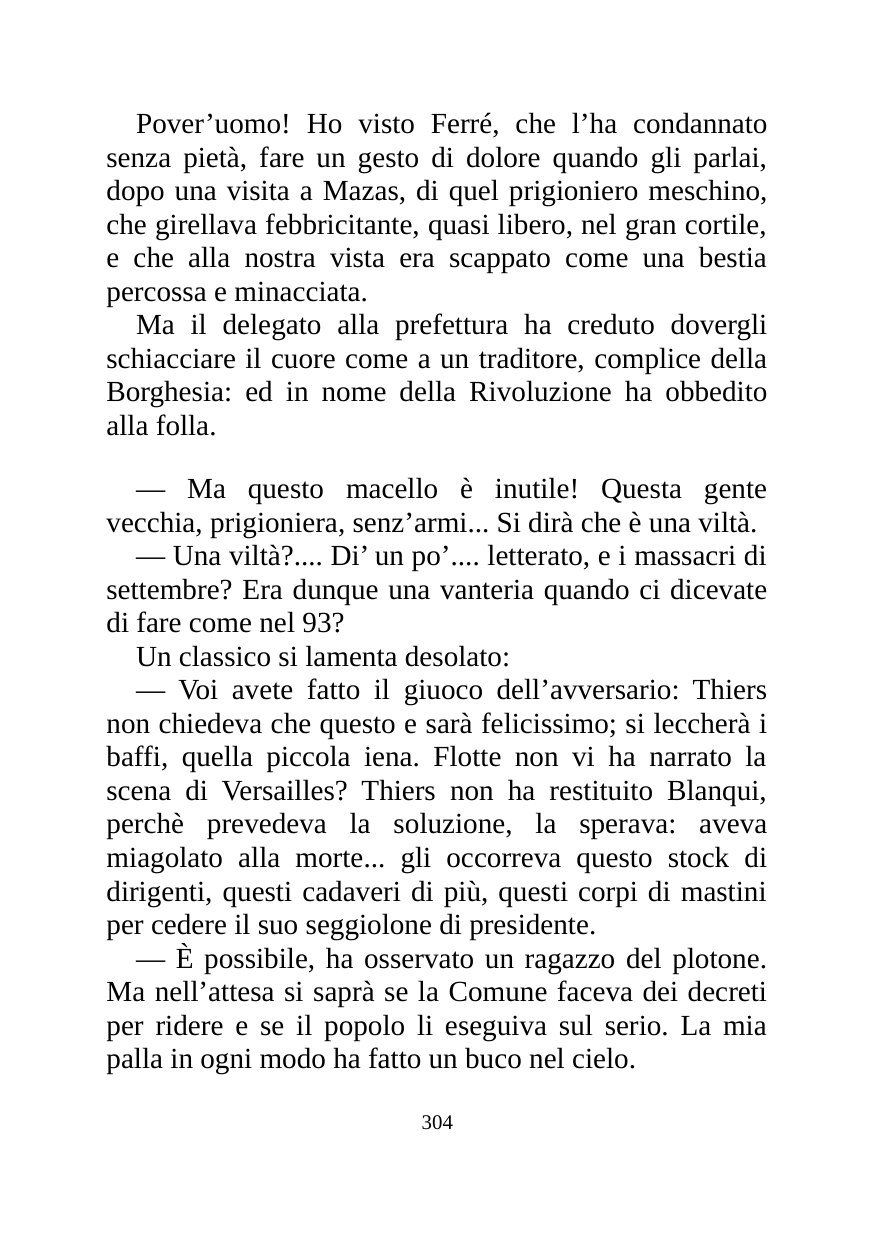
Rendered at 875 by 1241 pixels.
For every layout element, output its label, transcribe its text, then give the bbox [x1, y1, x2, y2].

text — Voi avete fatto il giuoco dell’avversario: Thiers non chiedeva che questo e sarà felicissimo; si leccherà i baffi, quella piccola iena. Flotte non vi ha narrato la scena di Versailles? Thiers non ha restituito Blanqui, perchè prevedeva la soluzione, la sperava: aveva miagolato alla morte... gli occorreva questo stock di dirigenti, questi cadaveri di più, questi corpi di mastini per cedere il suo seggiolone di presidente. [106, 672, 768, 941]
text — Una viltà?.... Di’ un po’.... letterato, e i massacri di settembre? Era dunque una vanteria quando ci dicevate di fare come nel 93? [106, 538, 768, 639]
text Pover’uomo! Ho visto Ferré, che l’ha condannato senza pietà, fare un gesto di dolore quando gli parlai, dopo una visita a Mazas, di quel prigioniero meschino, che girellava febbricitante, quasi libero, nel gran cortile, e che alla nostra vista era scappato come una bestia percossa e minacciata. [106, 106, 768, 307]
text Un classico si lamenta desolato: [106, 639, 768, 672]
text — Ma questo macello è inutile! Questa gente vecchia, prigioniera, senz’armi... Si dirà che è una viltà. [106, 471, 768, 538]
text Ma il delegato alla prefettura ha creduto dovergli schiacciare il cuore come a un traditore, complice della Borghesia: ed in nome della Rivoluzione ha obbedito alla folla. [106, 307, 768, 442]
text — È possibile, ha osservato un ragazzo del plotone. Ma nell’attesa si saprà se la Comune faceva dei decreti per ridere e se il popolo li eseguiva sul serio. La mia palla in ogni modo ha fatto un buco nel cielo. [106, 941, 768, 1075]
